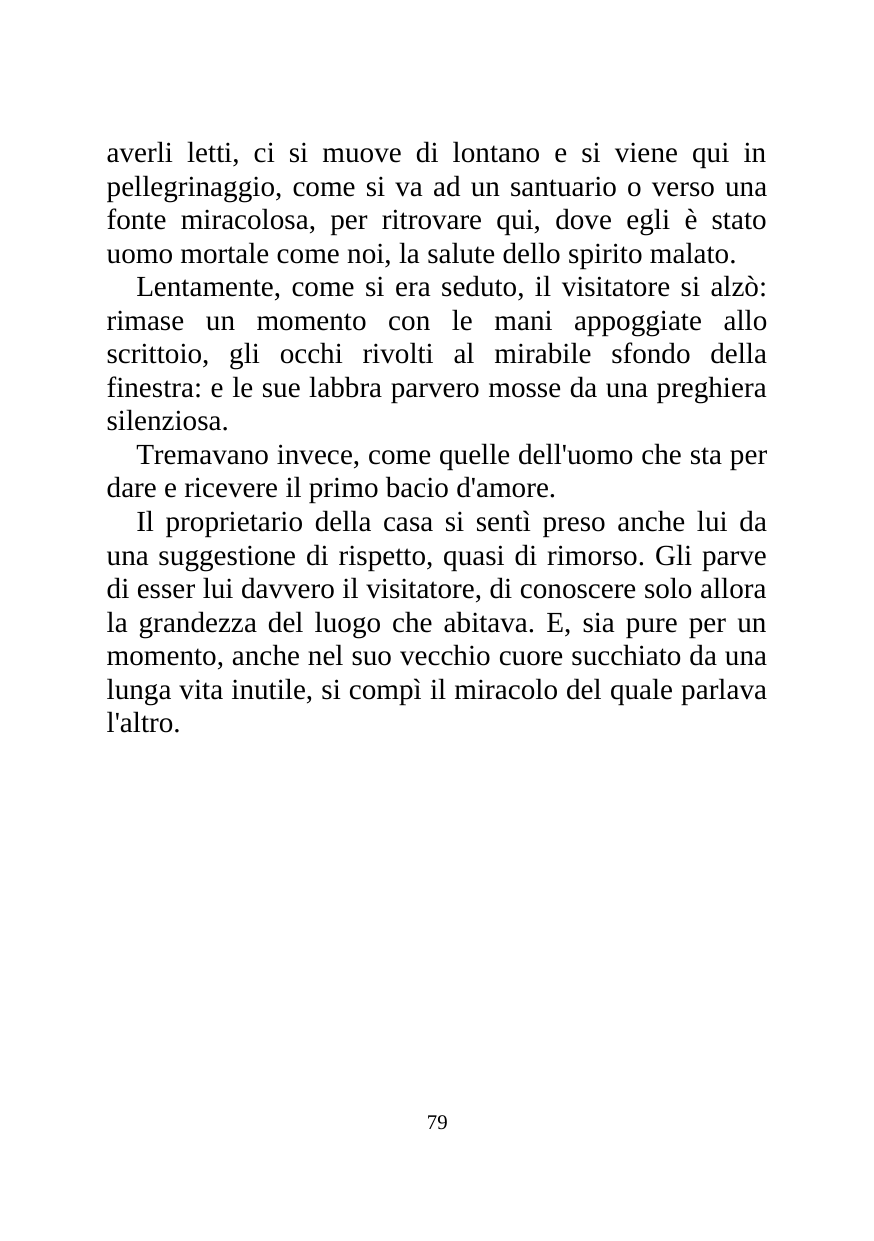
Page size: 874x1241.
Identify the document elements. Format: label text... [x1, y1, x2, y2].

text Il proprietario della casa si sentì preso anche lui da una suggestione di rispetto, quasi di rimorso. Gli parve di esser lui davvero il visitatore, di conoscere solo allora la grandezza del luogo che abitava. E, sia pure per un momento, anche nel suo vecchio cuore succhiato da una lunga vita inutile, si compì il miracolo del quale parlava l'altro. [106, 504, 768, 739]
text Lentamente, come si era seduto, il visitatore si alzò: rimase un momento con le mani appoggiate allo scrittoio, gli occhi rivolti al mirabile sfondo della finestra: e le sue labbra parvero mosse da una preghiera silenziosa. [106, 269, 768, 437]
text Tremavano invece, come quelle dell'uomo che sta per dare e ricevere il primo bacio d'amore. [106, 437, 768, 504]
text averli letti, ci si muove di lontano e si viene qui in pellegrinaggio, come si va ad un santuario o verso una fonte miracolosa, per ritrovare qui, dove egli è stato uomo mortale come noi, la salute dello spirito malato. [106, 135, 768, 269]
